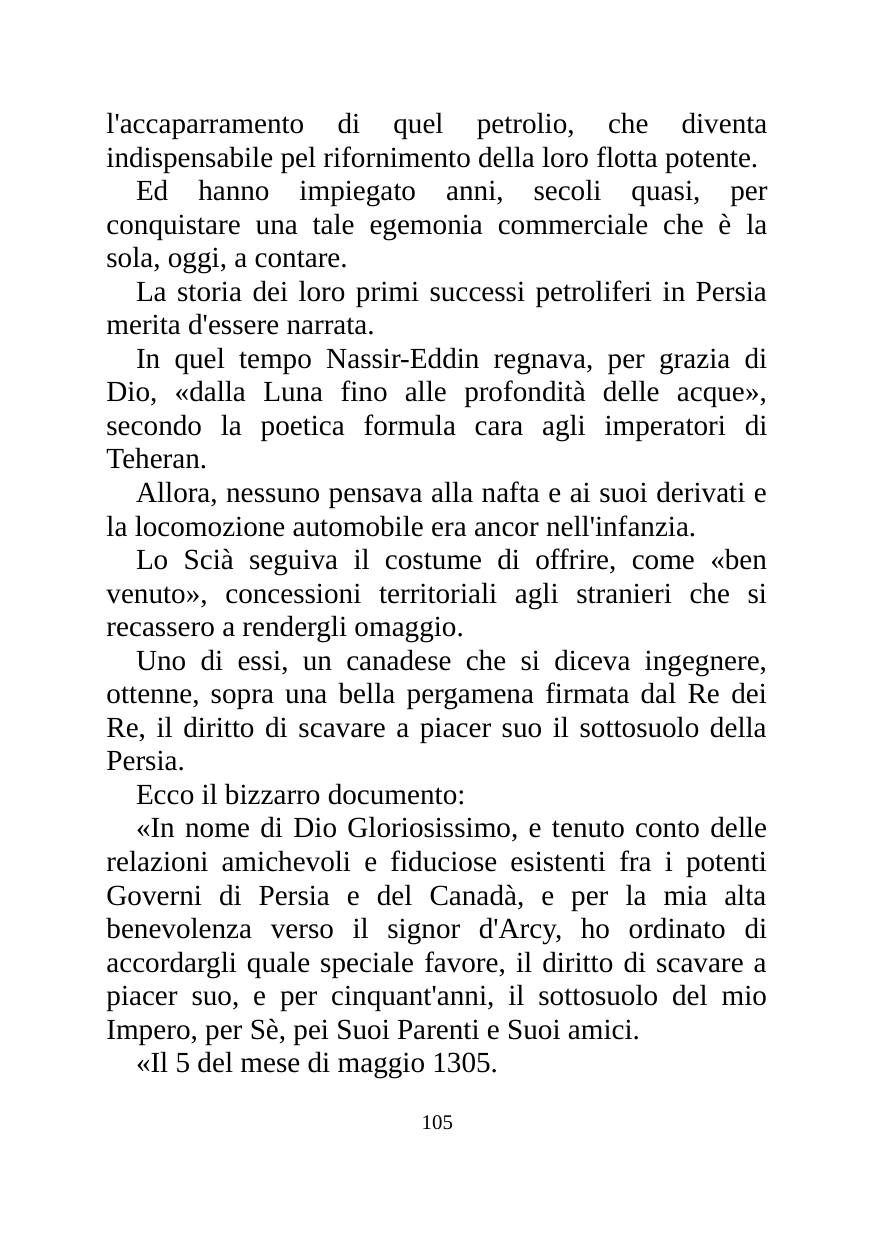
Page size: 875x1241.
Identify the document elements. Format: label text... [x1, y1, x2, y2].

text In quel tempo Nassir-Eddin regnava, per grazia di Dio, «dalla Luna fino alle profondità delle acque», secondo la poetica formula cara agli imperatori di Teheran. [106, 341, 768, 475]
text Uno di essi, un canadese che si diceva ingegnere, ottenne, sopra una bella pergamena firmata dal Re dei Re, il diritto di scavare a piacer suo il sottosuolo della Persia. [106, 643, 768, 777]
text l'accaparramento di quel petrolio, che diventa indispensabile pel rifornimento della loro flotta potente. [106, 106, 768, 173]
text «Il 5 del mese di maggio 1305. [106, 1045, 768, 1079]
text «In nome di Dio Gloriosissimo, e tenuto conto delle relazioni amichevoli e fiduciose esistenti fra i potenti Governi di Persia e del Canadà, e per la mia alta benevolenza verso il signor d'Arcy, ho ordinato di accordargli quale speciale favore, il diritto di scavare a piacer suo, e per cinquant'anni, il sottosuolo del mio Impero, per Sè, pei Suoi Parenti e Suoi amici. [106, 811, 768, 1045]
text La storia dei loro primi successi petroliferi in Persia merita d'essere narrata. [106, 274, 768, 341]
text Lo Scià seguiva il costume di offrire, come «ben venuto», concessioni territoriali agli stranieri che si recassero a rendergli omaggio. [106, 542, 768, 643]
text Ed hanno impiegato anni, secoli quasi, per conquistare una tale egemonia commerciale che è la sola, oggi, a contare. [106, 173, 768, 274]
text Allora, nessuno pensava alla nafta e ai suoi derivati e la locomozione automobile era ancor nell'infanzia. [106, 475, 768, 542]
text Ecco il bizzarro documento: [106, 777, 768, 811]
